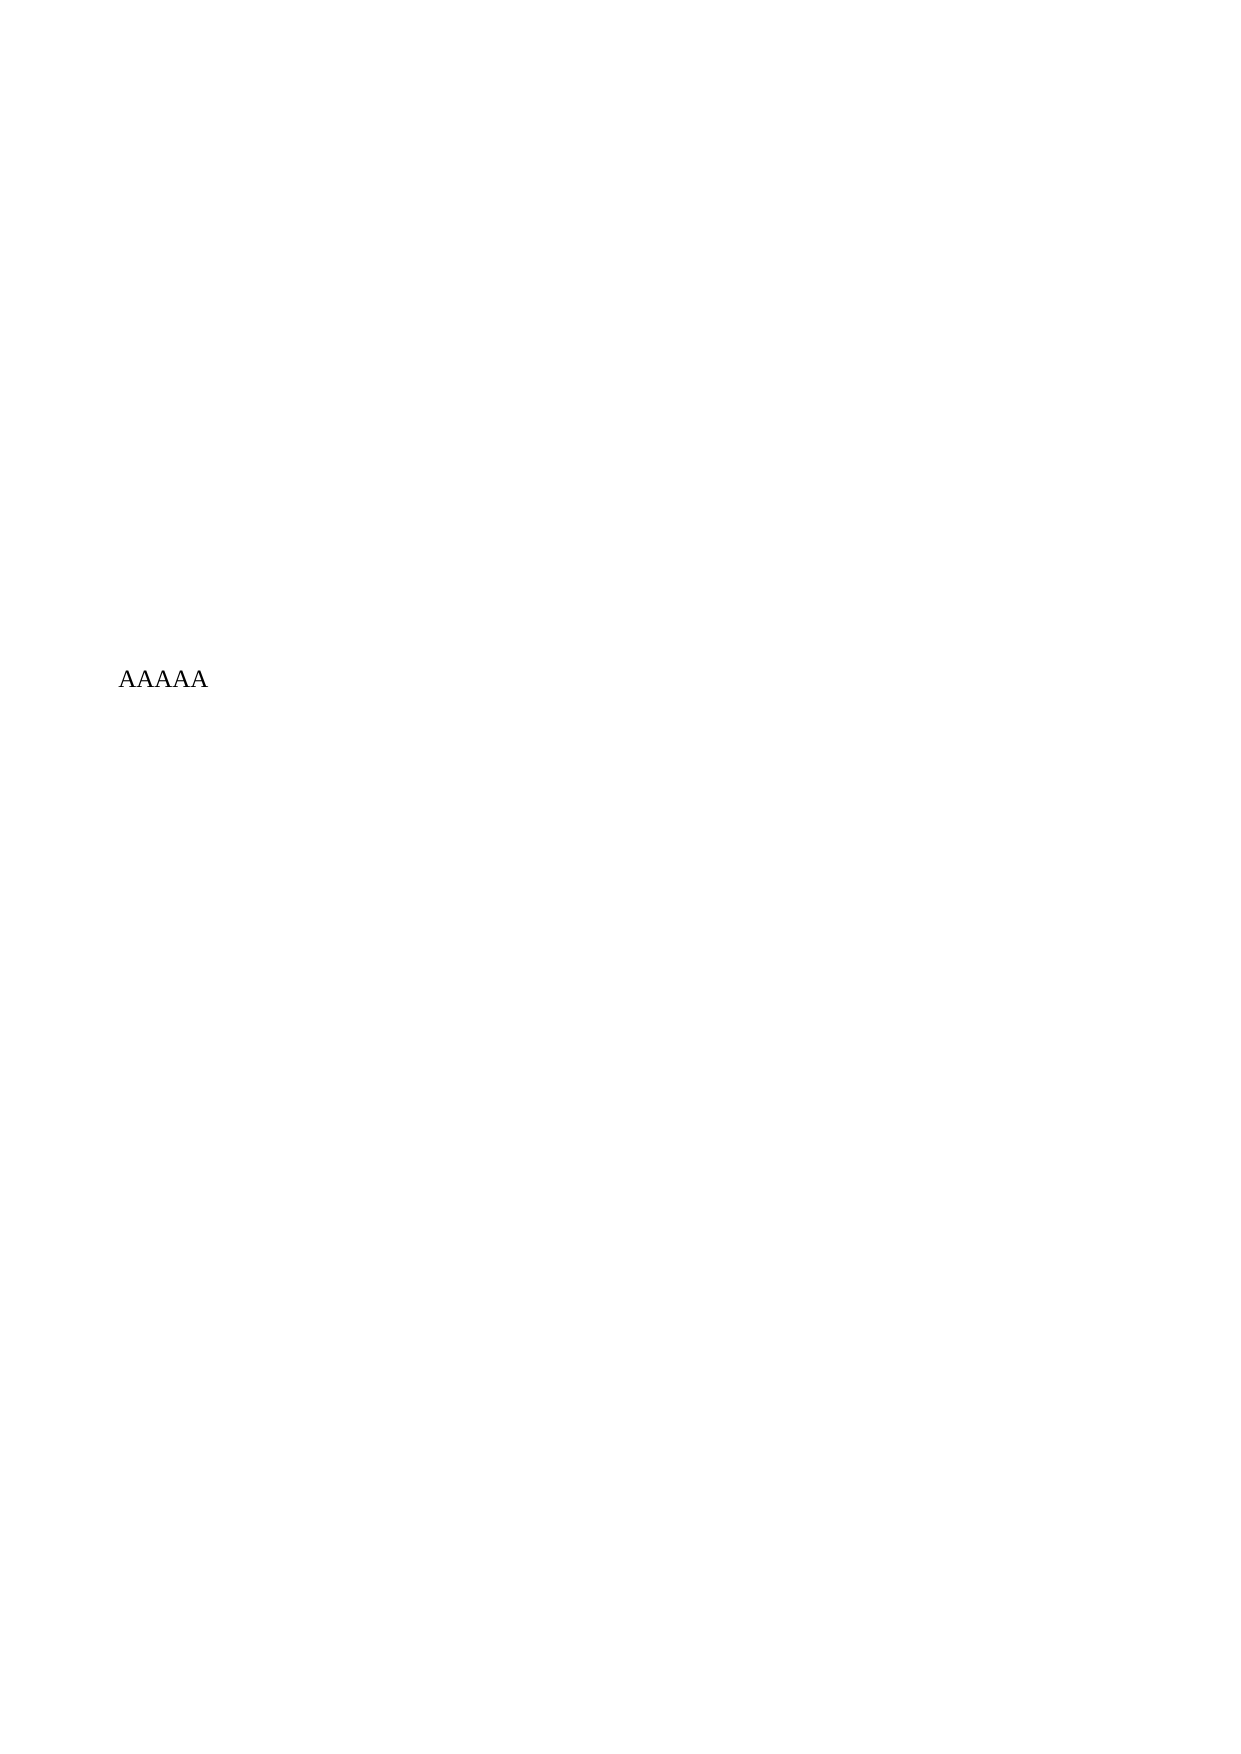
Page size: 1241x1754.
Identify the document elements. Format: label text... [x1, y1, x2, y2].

text AAAAA [118, 664, 1122, 693]
